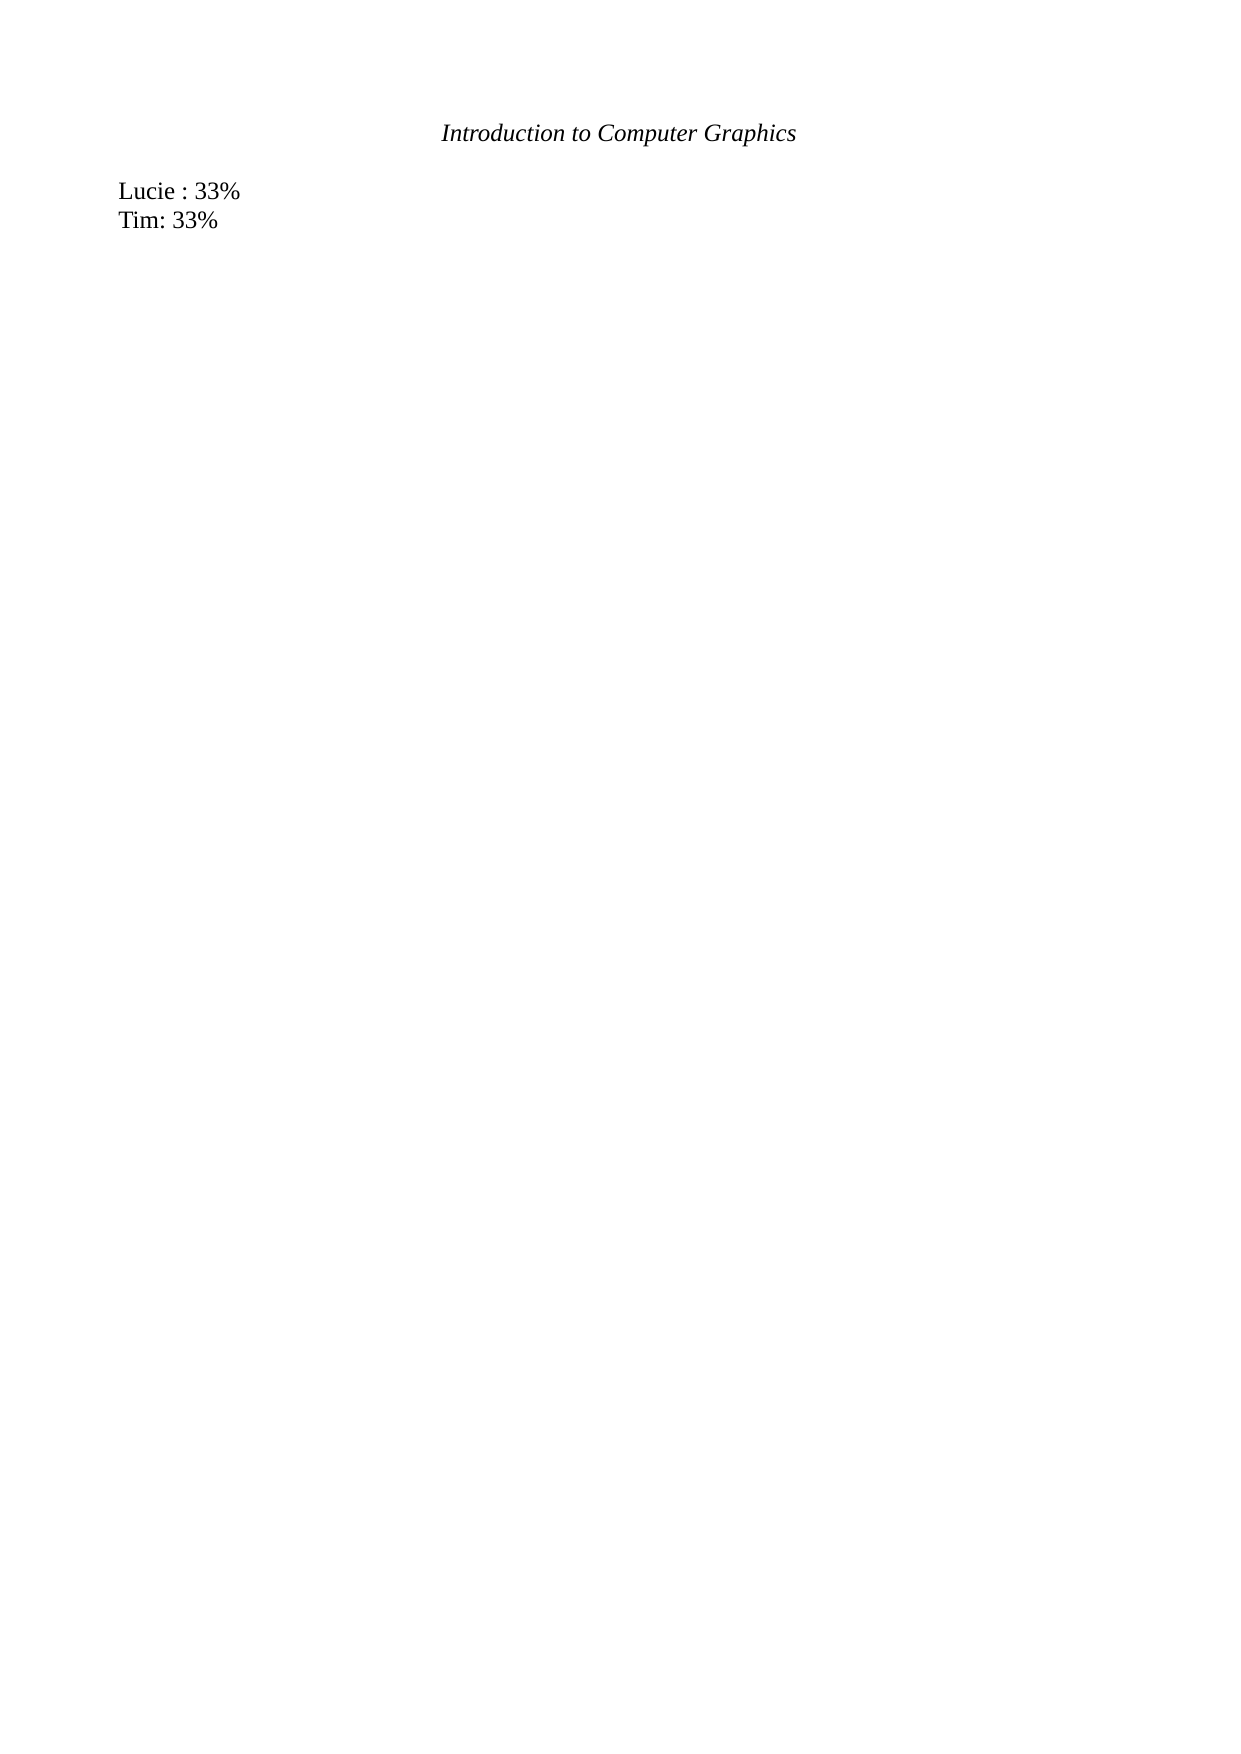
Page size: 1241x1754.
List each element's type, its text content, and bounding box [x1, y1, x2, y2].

text Tim: 33% [118, 205, 1122, 234]
text Lucie : 33% [118, 176, 1122, 205]
